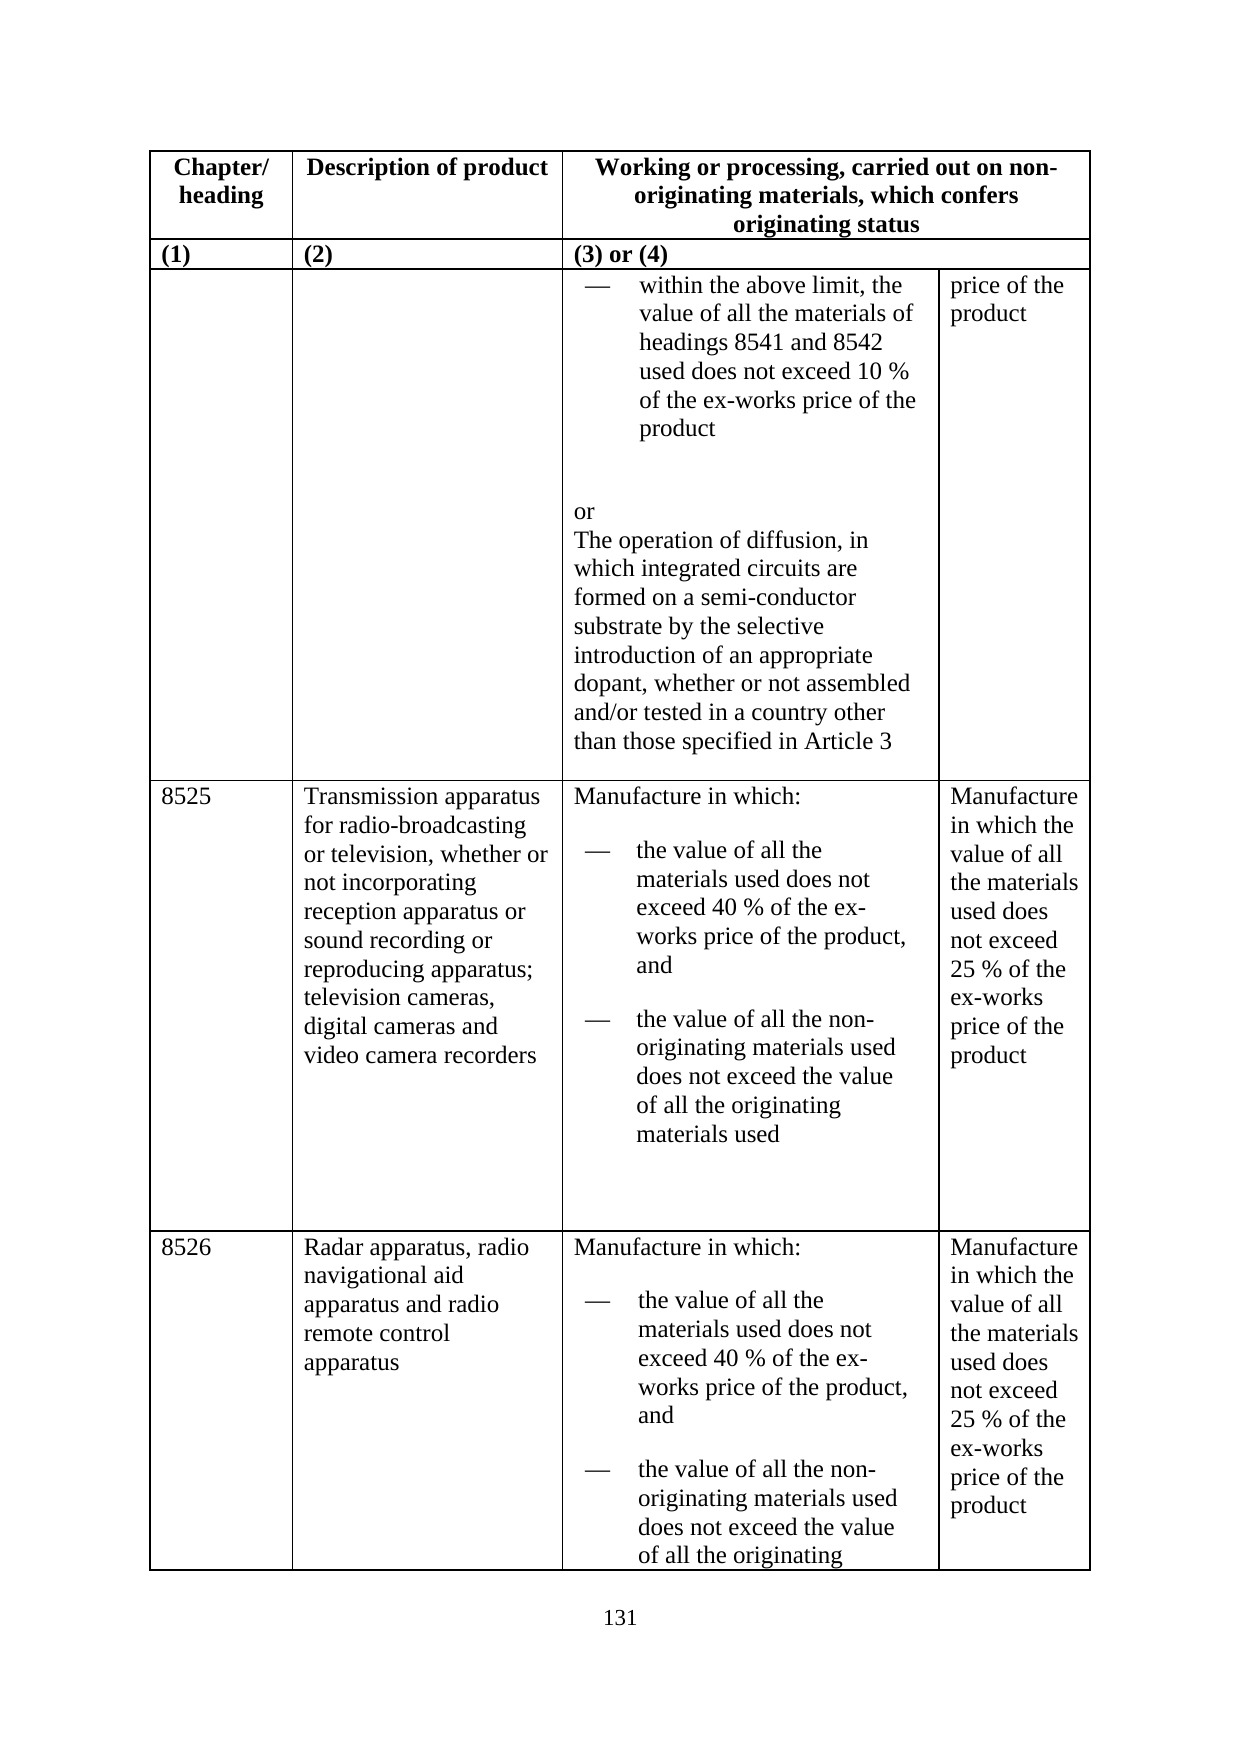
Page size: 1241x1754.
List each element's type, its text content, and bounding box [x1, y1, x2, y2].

table_header Chapter/ heading [151, 152, 292, 238]
table_cell within the above limit, the value of all the materials of headings 8541 and 8542 used does not exceed 10 % of the ex-works price of the product [628, 270, 928, 467]
table_header Working or processing, carried out on non-originating materials, which confers originating status [563, 152, 1089, 238]
table_cell — [574, 1454, 627, 1569]
table_cell (2) [293, 240, 562, 268]
table_cell or The operation of diffusion, in which integrated circuits are formed on a semi-conductor substrate by the selective introduction of an appropriate dopant, whether or not assembled and/or tested in a country other than those specified in Article 3 [563, 270, 938, 780]
table_header the value of all the materials used does not exceed 40 % of the ex-works price of the product, and [627, 1285, 928, 1454]
table_cell 8526 [151, 1232, 292, 1569]
table_header — [574, 1285, 627, 1454]
table_cell (1) [151, 240, 292, 268]
table_cell the value of all the non-originating materials used does not exceed the value of all the originating [627, 1454, 928, 1569]
table_cell Transmission apparatus for radio-broadcasting or television, whether or not incorporating reception apparatus or sound recording or reproducing apparatus; television cameras, digital cameras and video camera recorders [293, 781, 562, 1230]
table_cell — [574, 270, 628, 467]
table_cell price of the product [940, 270, 1089, 780]
table_cell [151, 270, 292, 780]
table_cell (3) or (4) [563, 240, 1089, 268]
table_cell [293, 270, 562, 780]
table_header the value of all the materials used does not exceed 40 % of the ex-works price of the product, and [625, 835, 928, 1004]
table_cell Radar apparatus, radio navigational aid apparatus and radio remote control apparatus [293, 1232, 562, 1569]
table_header — [574, 835, 625, 1004]
table_cell Manufacture in which the value of all the materials used does not exceed 25 % of the ex-works price of the product [940, 1232, 1089, 1569]
table_cell Manufacture in which: [563, 1232, 938, 1569]
table_cell Manufacture in which the value of all the materials used does not exceed 25 % of the ex-works price of the product [940, 781, 1089, 1230]
table_cell the value of all the non-originating materials used does not exceed the value of all the originating materials used [625, 1004, 928, 1172]
table_cell — [574, 1004, 625, 1172]
table_cell Manufacture in which: [563, 781, 938, 1230]
table_header Description of product [293, 152, 562, 238]
table_cell 8525 [151, 781, 292, 1230]
